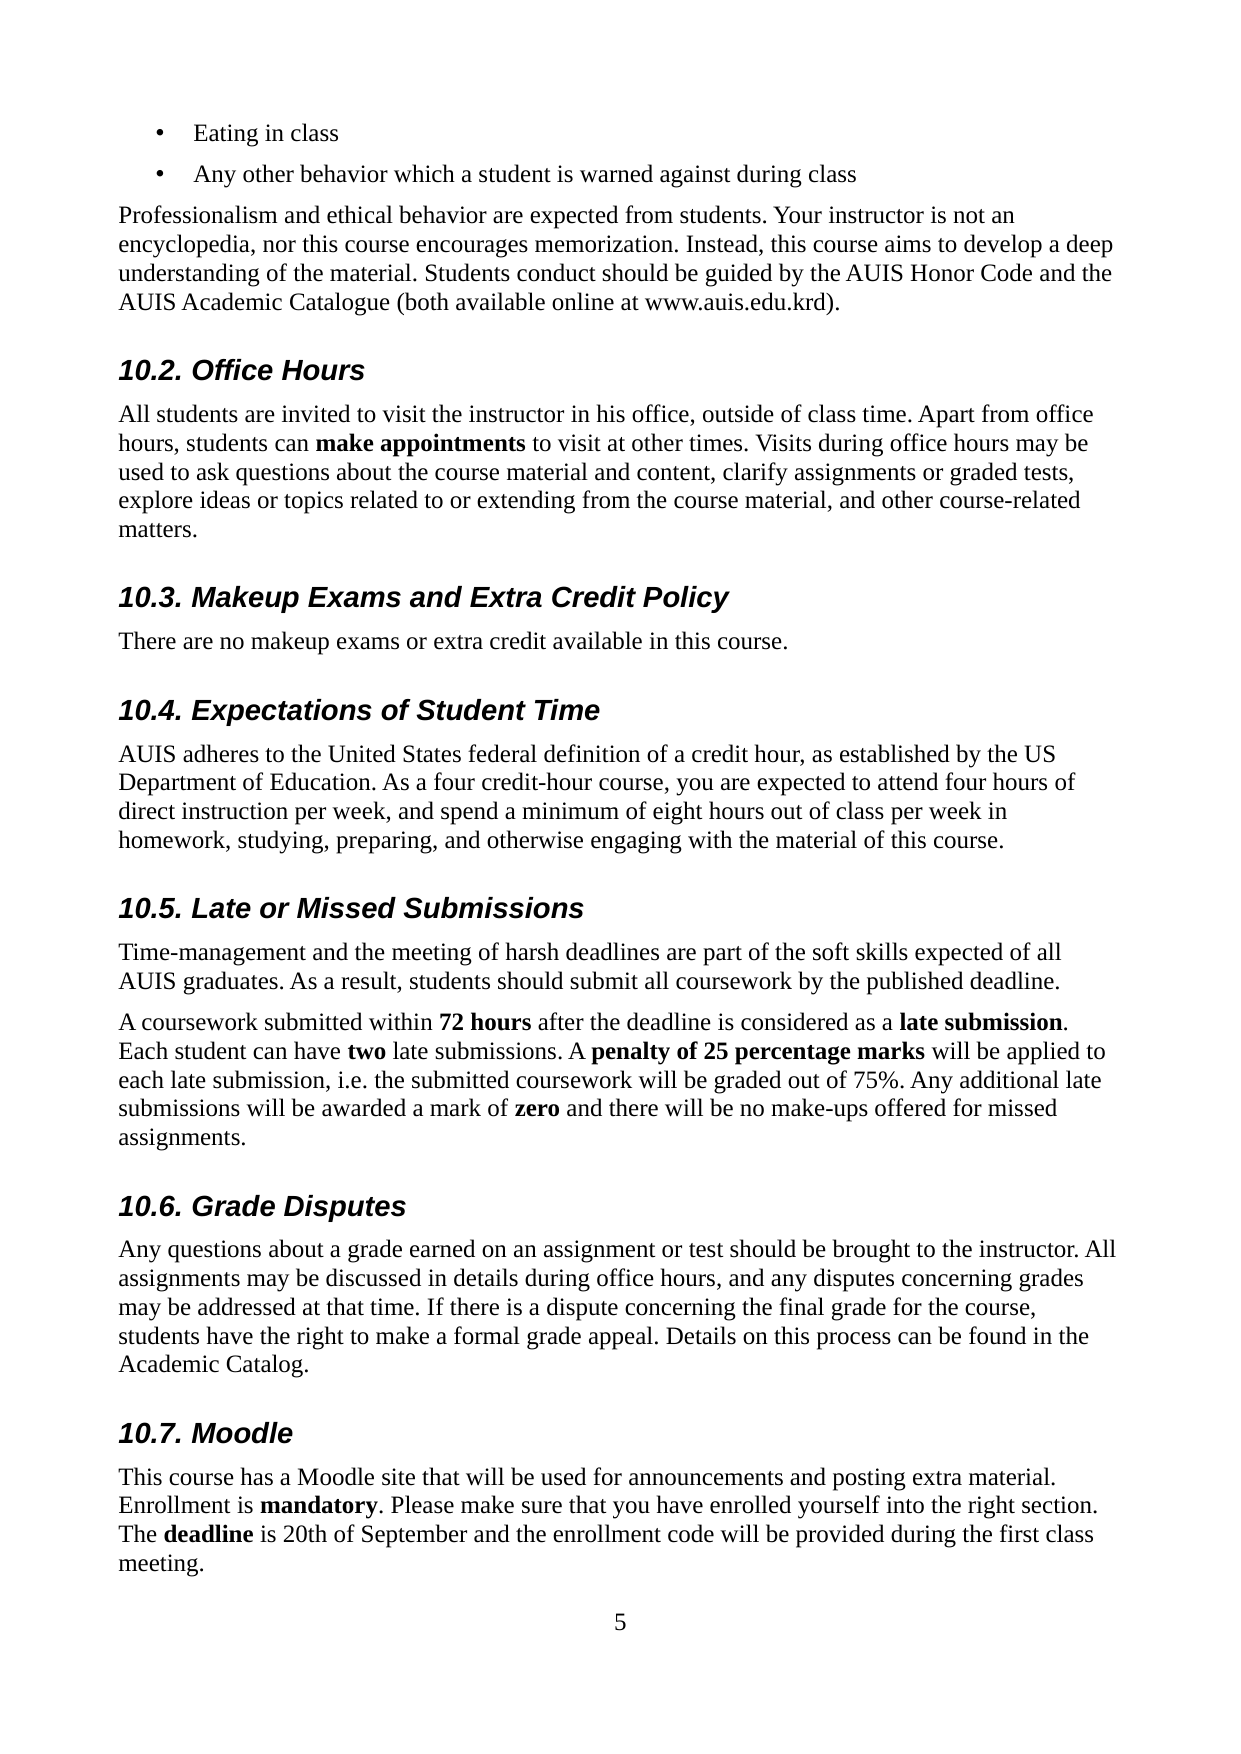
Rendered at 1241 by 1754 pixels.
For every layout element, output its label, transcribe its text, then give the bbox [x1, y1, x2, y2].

text There are no makeup exams or extra credit available in this course. [118, 626, 1122, 655]
text Time-management and the meeting of harsh deadlines are part of the soft skills expected of all AUIS graduates. As a result, students should submit all coursework by the published deadline. [118, 937, 1122, 995]
subtitle Office Hours [118, 353, 1122, 387]
subtitle Grade Disputes [118, 1188, 1122, 1222]
subtitle Moodle [118, 1416, 1122, 1449]
text This course has a Moodle site that will be used for announcements and posting extra material. Enrollment is mandatory. Please make sure that you have enrolled yourself into the right section. The deadline is 20th of September and the enrollment code will be provided during the first class meeting. [118, 1462, 1122, 1577]
list Eating in class [156, 118, 1122, 147]
subtitle Late or Missed Submissions [118, 891, 1122, 925]
subtitle Makeup Exams and Extra Credit Policy [118, 580, 1122, 614]
text AUIS adheres to the United States federal definition of a credit hour, as established by the US Department of Education. As a four credit-hour course, you are expected to attend four hours of direct instruction per week, and spend a minimum of eight hours out of class per week in homework, studying, preparing, and otherwise engaging with the material of this course. [118, 739, 1122, 854]
list Any other behavior which a student is warned against during class [156, 159, 1122, 188]
text Any questions about a grade earned on an assignment or test should be brought to the instructor. All assignments may be discussed in details during office hours, and any disputes concerning grades may be addressed at that time. If there is a dispute concerning the final grade for the course, students have the right to make a formal grade appeal. Details on this process can be found in the Academic Catalog. [118, 1234, 1122, 1378]
subtitle Expectations of Student Time [118, 693, 1122, 726]
text All students are invited to visit the instructor in his office, outside of class time. Apart from office hours, students can make appointments to visit at other times. Visits during office hours may be used to ask questions about the course material and content, clarify assignments or graded tests, explore ideas or topics related to or extending from the course material, and other course-related matters. [118, 399, 1122, 543]
text A coursework submitted within 72 hours after the deadline is considered as a late submission. Each student can have two late submissions. A penalty of 25 percentage marks will be applied to each late submission, i.e. the submitted coursework will be graded out of 75%. Any additional late submissions will be awarded a mark of zero and there will be no make-ups offered for missed assignments. [118, 1007, 1122, 1151]
text Professionalism and ethical behavior are expected from students. Your instructor is not an encyclopedia, nor this course encourages memorization. Instead, this course aims to develop a deep understanding of the material. Students conduct should be guided by the AUIS Honor Code and the AUIS Academic Catalogue (both available online at www.auis.edu.krd). [118, 201, 1122, 316]
